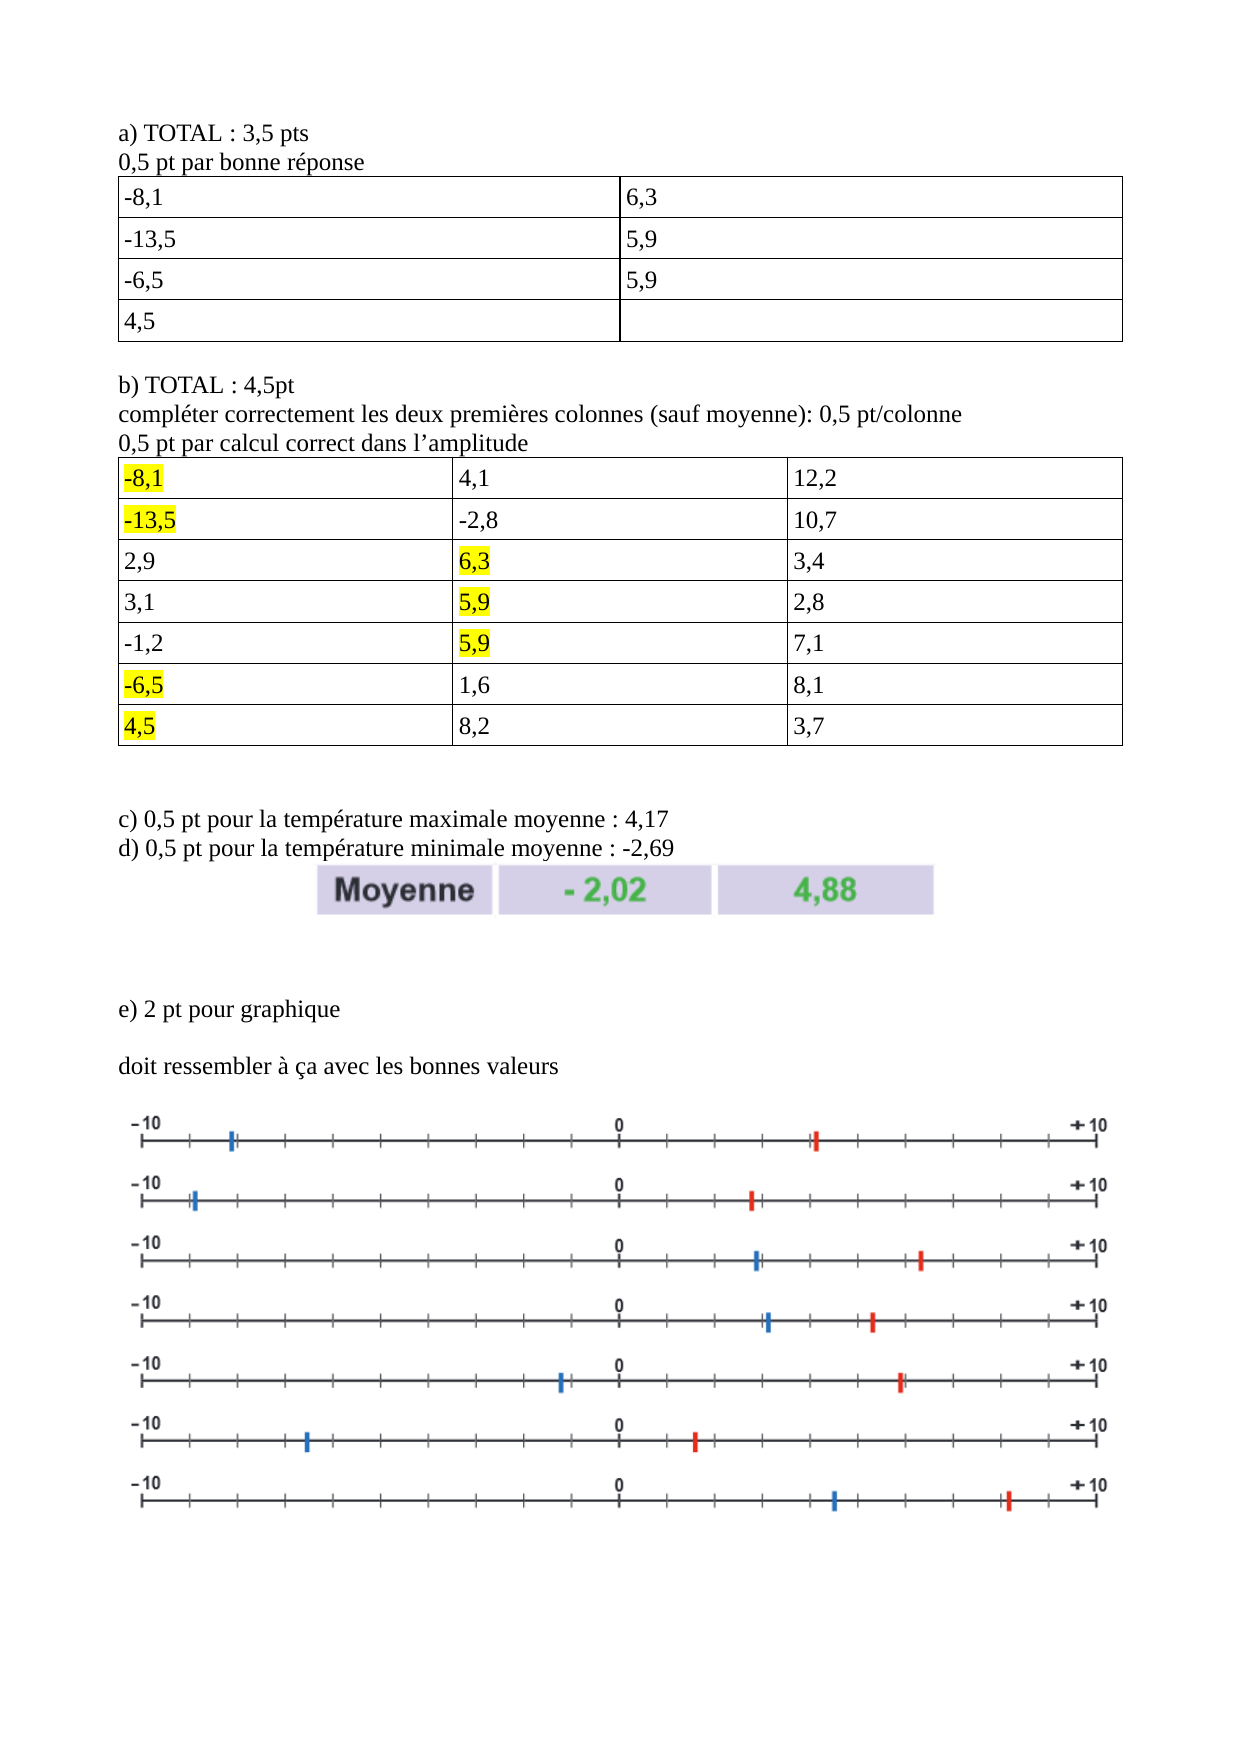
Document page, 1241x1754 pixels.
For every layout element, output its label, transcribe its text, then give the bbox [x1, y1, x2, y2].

table_cell 5,9 [621, 218, 1122, 258]
text d) 0,5 pt pour la température minimale moyenne : -2,69 [118, 833, 1122, 861]
table_cell 3,4 [788, 540, 1122, 580]
text e) 2 pt pour graphique [118, 994, 1122, 1023]
table_cell -13,5 [119, 218, 619, 258]
table_cell 7,1 [788, 623, 1122, 663]
table_cell 10,7 [788, 499, 1122, 539]
table_cell 5,9 [621, 259, 1122, 299]
table_cell 2,9 [119, 540, 452, 580]
table_cell 4,5 [119, 705, 452, 745]
table_cell [621, 300, 1122, 341]
text c) 0,5 pt pour la température maximale moyenne : 4,17 [118, 804, 1122, 833]
text b) TOTAL : 4,5pt [118, 370, 1122, 399]
table_cell -2,8 [453, 499, 787, 539]
table_header -8,1 [119, 177, 619, 217]
table_cell 8,1 [788, 664, 1122, 704]
table_header 4,1 [453, 458, 787, 498]
table_cell 5,9 [453, 581, 787, 622]
table_header 6,3 [621, 177, 1122, 217]
text doit ressembler à ça avec les bonnes valeurs [118, 1051, 1122, 1080]
text a) TOTAL : 3,5 pts [118, 118, 1122, 147]
table_header 12,2 [788, 458, 1122, 498]
picture [118, 1108, 1123, 1521]
text 0,5 pt par bonne réponse [118, 147, 1122, 176]
table_cell 4,5 [119, 300, 619, 341]
table_cell -6,5 [119, 259, 619, 299]
table_cell 1,6 [453, 664, 787, 704]
table_cell 8,2 [453, 705, 787, 745]
picture [299, 861, 942, 937]
text 0,5 pt par calcul correct dans l’amplitude [118, 428, 1122, 457]
table_cell 6,3 [453, 540, 787, 580]
table_cell 5,9 [453, 623, 787, 663]
table_cell 3,1 [119, 581, 452, 622]
table_cell -1,2 [119, 623, 452, 663]
table_cell -13,5 [119, 499, 452, 539]
text compléter correctement les deux premières colonnes (sauf moyenne): 0,5 pt/colonne [118, 399, 1122, 428]
table_cell 3,7 [788, 705, 1122, 745]
table_cell 2,8 [788, 581, 1122, 622]
table_cell -6,5 [119, 664, 452, 704]
table_header -8,1 [119, 458, 452, 498]
